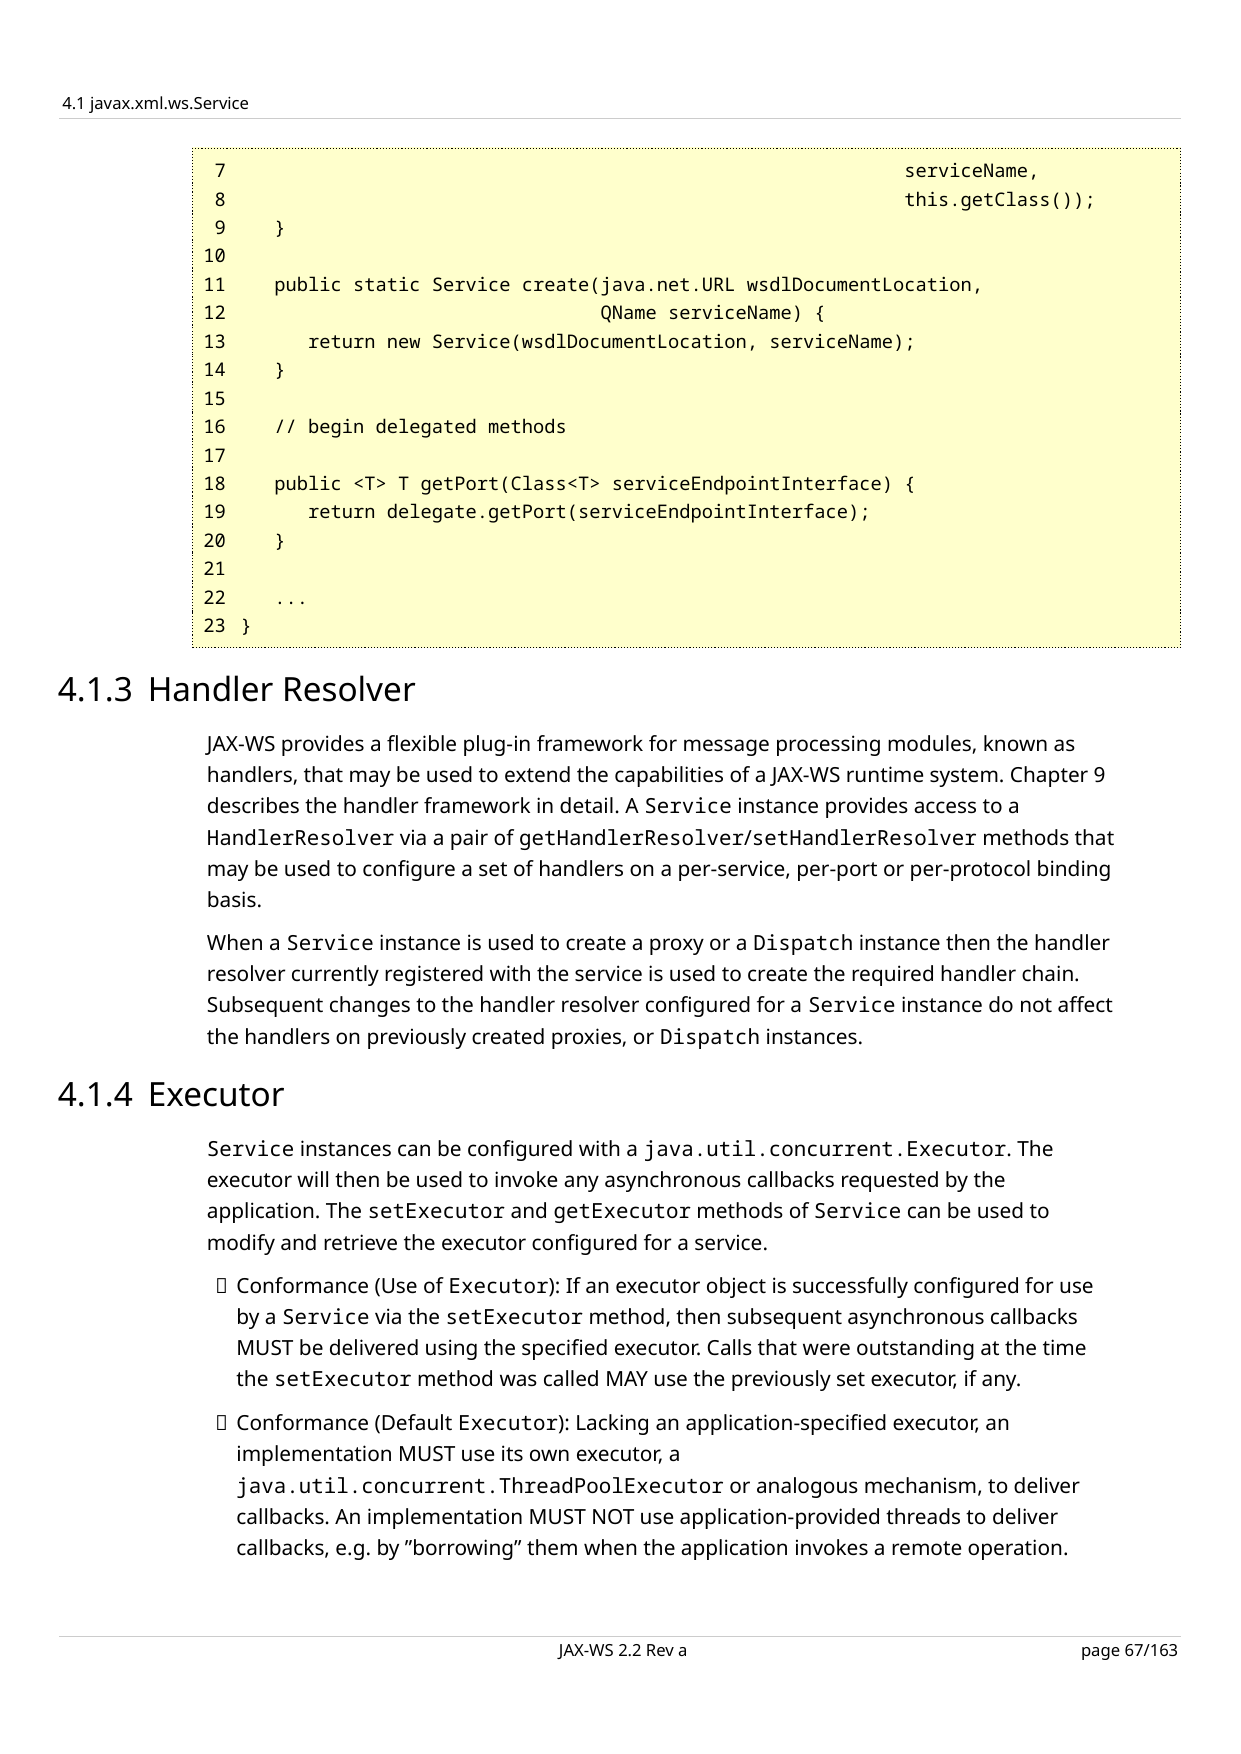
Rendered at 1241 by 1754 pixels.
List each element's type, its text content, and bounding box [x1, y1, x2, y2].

subtitle Handler Resolver [133, 666, 1181, 711]
list ... [192, 574, 1181, 602]
text Service instances can be configured with a java.util.concurrent.Executor. The executor will then be used to invoke any asynchronous callbacks requested by the application. The setExecutor and getExecutor methods of Service can be used to modify and retrieve the executor configured for a service. [207, 1134, 1122, 1256]
list public static Service create(java.net.URL wsdlDocumentLocation, [192, 261, 1181, 290]
list QName serviceName) { [192, 290, 1181, 318]
text When a Service instance is used to create a proxy or a Dispatch instance then the handler resolver currently registered with the service is used to create the required handler chain. Subsequent changes to the handler resolver configured for a Service instance do not affect the handlers on previously created proxies, or Dispatch instances. [207, 928, 1122, 1050]
list serviceName, [192, 147, 1181, 176]
list } [192, 347, 1181, 375]
list this.getClass()); [192, 176, 1181, 204]
list return delegate.getPort(serviceEndpointInterface); [192, 489, 1181, 517]
list } [192, 204, 1181, 233]
list public <T> T getPort(Class<T> serviceEndpointInterface) { [192, 460, 1181, 489]
list // begin delegated methods [192, 403, 1181, 432]
text JAX-WS provides a flexible plug-in framework for message processing modules, known as handlers, that may be used to extend the capabilities of a JAX-WS runtime system. Chapter 9 describes the handler framework in detail. A Service instance provides access to a HandlerResolver via a pair of getHandlerResolver/setHandlerResolver methods that may be used to configure a set of handlers on a per-service, per-port or per-protocol binding basis. [207, 729, 1122, 913]
list Conformance (Default Executor): Lacking an application-specified executor, an implementation MUST use its own executor, a java.util.concurrent.ThreadPoolExecutor or analogous mechanism, to deliver callbacks. An implementation MUST NOT use application-provided threads to deliver callbacks, e.g. by ”borrowing” them when the application invokes a remote operation. [221, 1408, 1122, 1562]
subtitle Executor [133, 1071, 1181, 1116]
list return new Service(wsdlDocumentLocation, serviceName); [192, 318, 1181, 347]
list Conformance (Use of Executor): If an executor object is successfully configured for use by a Service via the setExecutor method, then subsequent asynchronous callbacks MUST be delivered using the specified executor. Calls that were outstanding at the time the setExecutor method was called MAY use the previously set executor, if any. [221, 1271, 1122, 1393]
list } [192, 517, 1181, 546]
list } [192, 602, 1181, 648]
